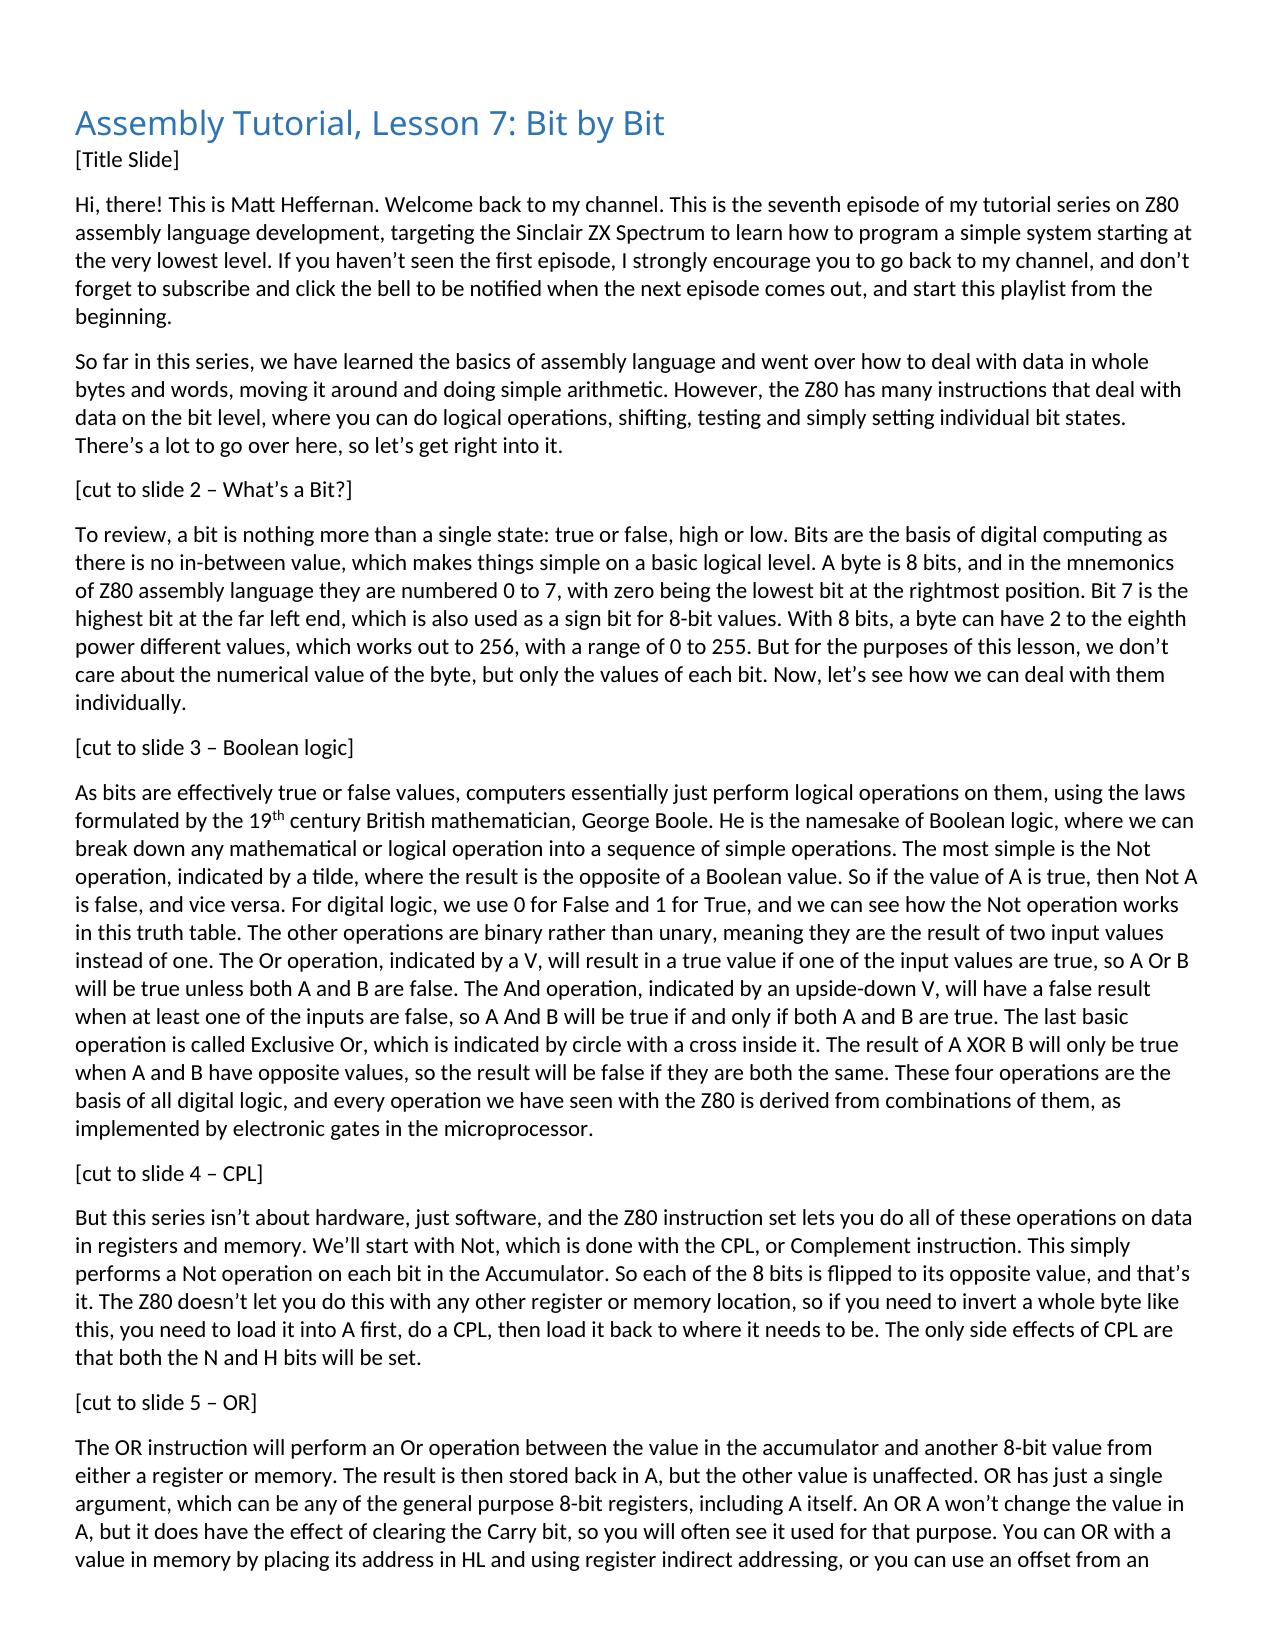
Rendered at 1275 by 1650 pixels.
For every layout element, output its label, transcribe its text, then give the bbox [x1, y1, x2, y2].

text So far in this series, we have learned the basics of assembly language and went over how to deal with data in whole bytes and words, moving it around and doing simple arithmetic. However, the Z80 has many instructions that deal with data on the bit level, where you can do logical operations, shifting, testing and simply setting individual bit states. There’s a lot to go over here, so let’s get right into it. [75, 347, 1200, 459]
text [Title Slide] [75, 145, 1200, 173]
text [cut to slide 2 – What’s a Bit?] [75, 476, 1200, 504]
text As bits are effectively true or false values, computers essentially just perform logical operations on them, using the laws formulated by the 19th century British mathematician, George Boole. He is the namesake of Boolean logic, where we can break down any mathematical or logical operation into a sequence of simple operations. The most simple is the Not operation, indicated by a tilde, where the result is the opposite of a Boolean value. So if the value of A is true, then Not A is false, and vice versa. For digital logic, we use 0 for False and 1 for True, and we can see how the Not operation works in this truth table. The other operations are binary rather than unary, meaning they are the result of two input values instead of one. The Or operation, indicated by a V, will result in a true value if one of the input values are true, so A Or B will be true unless both A and B are false. The And operation, indicated by an upside-down V, will have a false result when at least one of the inputs are false, so A And B will be true if and only if both A and B are true. The last basic operation is called Exclusive Or, which is indicated by circle with a cross inside it. The result of A XOR B will only be true when A and B have opposite values, so the result will be false if they are both the same. These four operations are the basis of all digital logic, and every operation we have seen with the Z80 is derived from combinations of them, as implemented by electronic gates in the microprocessor. [75, 778, 1200, 1142]
text But this series isn’t about hardware, just software, and the Z80 instruction set lets you do all of these operations on data in registers and memory. We’ll start with Not, which is done with the CPL, or Complement instruction. This simply performs a Not operation on each bit in the Accumulator. So each of the 8 bits is flipped to its opposite value, and that’s it. The Z80 doesn’t let you do this with any other register or memory location, so if you need to invert a whole byte like this, you need to load it into A first, do a CPL, then load it back to where it needs to be. The only side effects of CPL are that both the N and H bits will be set. [75, 1203, 1200, 1372]
text [cut to slide 3 – Boolean logic] [75, 733, 1200, 761]
text [cut to slide 5 – OR] [75, 1388, 1200, 1416]
text Hi, there! This is Matt Heffernan. Welcome back to my channel. This is the seventh episode of my tutorial series on Z80 assembly language development, targeting the Sinclair ZX Spectrum to learn how to program a simple system starting at the very lowest level. If you haven’t seen the first episode, I strongly encourage you to go back to my channel, and don’t forget to subscribe and click the bell to be notified when the next episode comes out, and start this playlist from the beginning. [75, 190, 1200, 330]
text To review, a bit is nothing more than a single state: true or false, high or low. Bits are the basis of digital computing as there is no in-between value, which makes things simple on a basic logical level. A byte is 8 bits, and in the mnemonics of Z80 assembly language they are numbered 0 to 7, with zero being the lowest bit at the rightmost position. Bit 7 is the highest bit at the far left end, which is also used as a sign bit for 8-bit values. With 8 bits, a byte can have 2 to the eighth power different values, which works out to 256, with a range of 0 to 255. But for the purposes of this lesson, we don’t care about the numerical value of the byte, but only the values of each bit. Now, let’s see how we can deal with them individually. [75, 520, 1200, 716]
text The OR instruction will perform an Or operation between the value in the accumulator and another 8-bit value from either a register or memory. The result is then stored back in A, but the other value is unaffected. OR has just a single argument, which can be any of the general purpose 8-bit registers, including A itself. An OR A won’t change the value in A, but it does have the effect of clearing the Carry bit, so you will often see it used for that purpose. You can OR with a value in memory by placing its address in HL and using register indirect addressing, or you can use an offset from an [75, 1433, 1200, 1573]
text [cut to slide 4 – CPL] [75, 1159, 1200, 1187]
subtitle Assembly Tutorial, Lesson 7: Bit by Bit [75, 100, 1200, 145]
